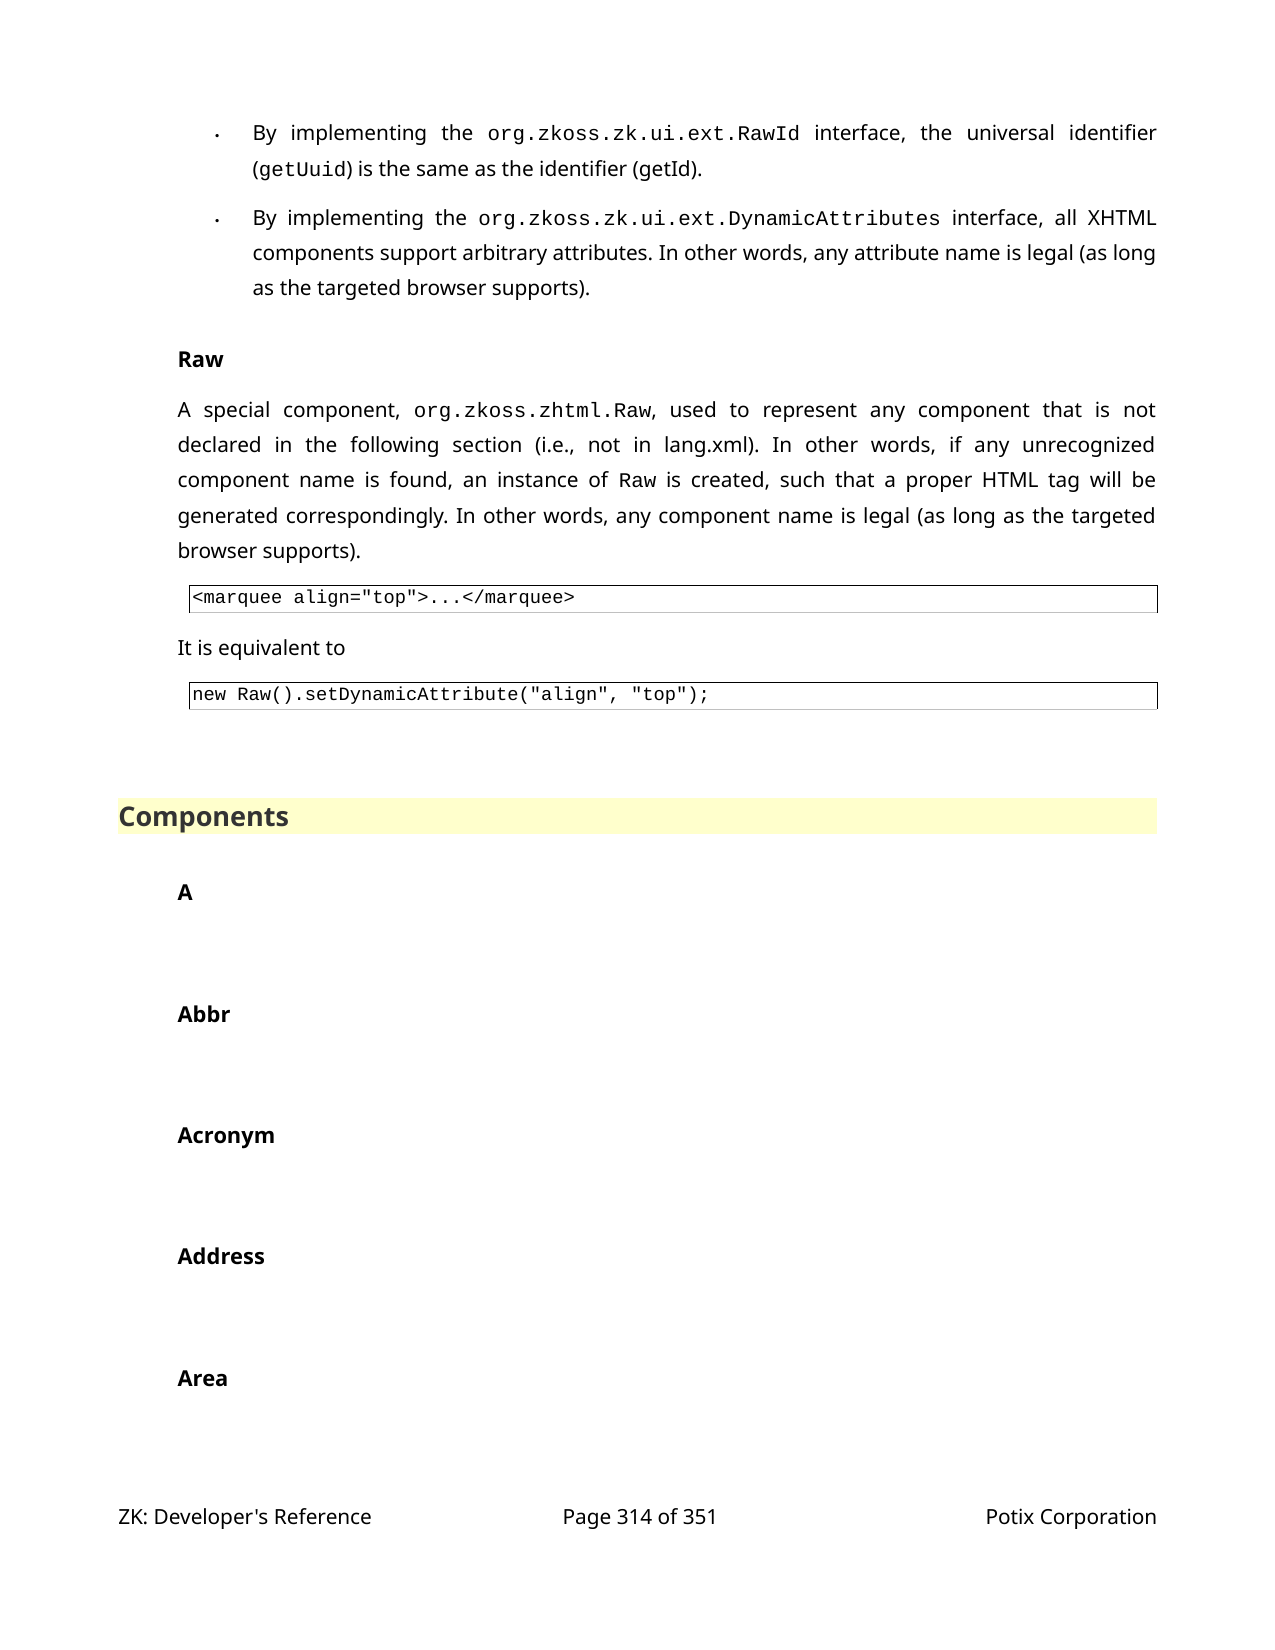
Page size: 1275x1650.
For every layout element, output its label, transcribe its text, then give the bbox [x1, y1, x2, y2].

subtitle Address [177, 1241, 1157, 1271]
text new Raw().setDynamicAttribute("align", "top"); [190, 683, 1157, 709]
subtitle Raw [177, 344, 1157, 374]
subtitle Acronym [177, 1120, 1157, 1150]
subtitle Abbr [177, 998, 1157, 1028]
text It is equivalent to [177, 633, 1157, 661]
text <marquee align="top">...</marquee> [190, 586, 1157, 612]
subtitle Area [177, 1362, 1157, 1392]
list By implementing the org.zkoss.zk.ui.ext.DynamicAttributes interface, all XHTML components support arbitrary attributes. In other words, any attribute name is legal (as long as the targeted browser supports). [215, 203, 1157, 302]
subtitle Components [118, 798, 1157, 834]
text A special component, org.zkoss.zhtml.Raw, used to represent any component that is not declared in the following section (i.e., not in lang.xml). In other words, if any unrecognized component name is found, an instance of Raw is created, such that a proper HTML tag will be generated correspondingly. In other words, any component name is legal (as long as the targeted browser supports). [177, 395, 1157, 564]
list By implementing the org.zkoss.zk.ui.ext.RawId interface, the universal identifier (getUuid) is the same as the identifier (getId). [215, 118, 1157, 182]
subtitle A [177, 877, 1157, 907]
